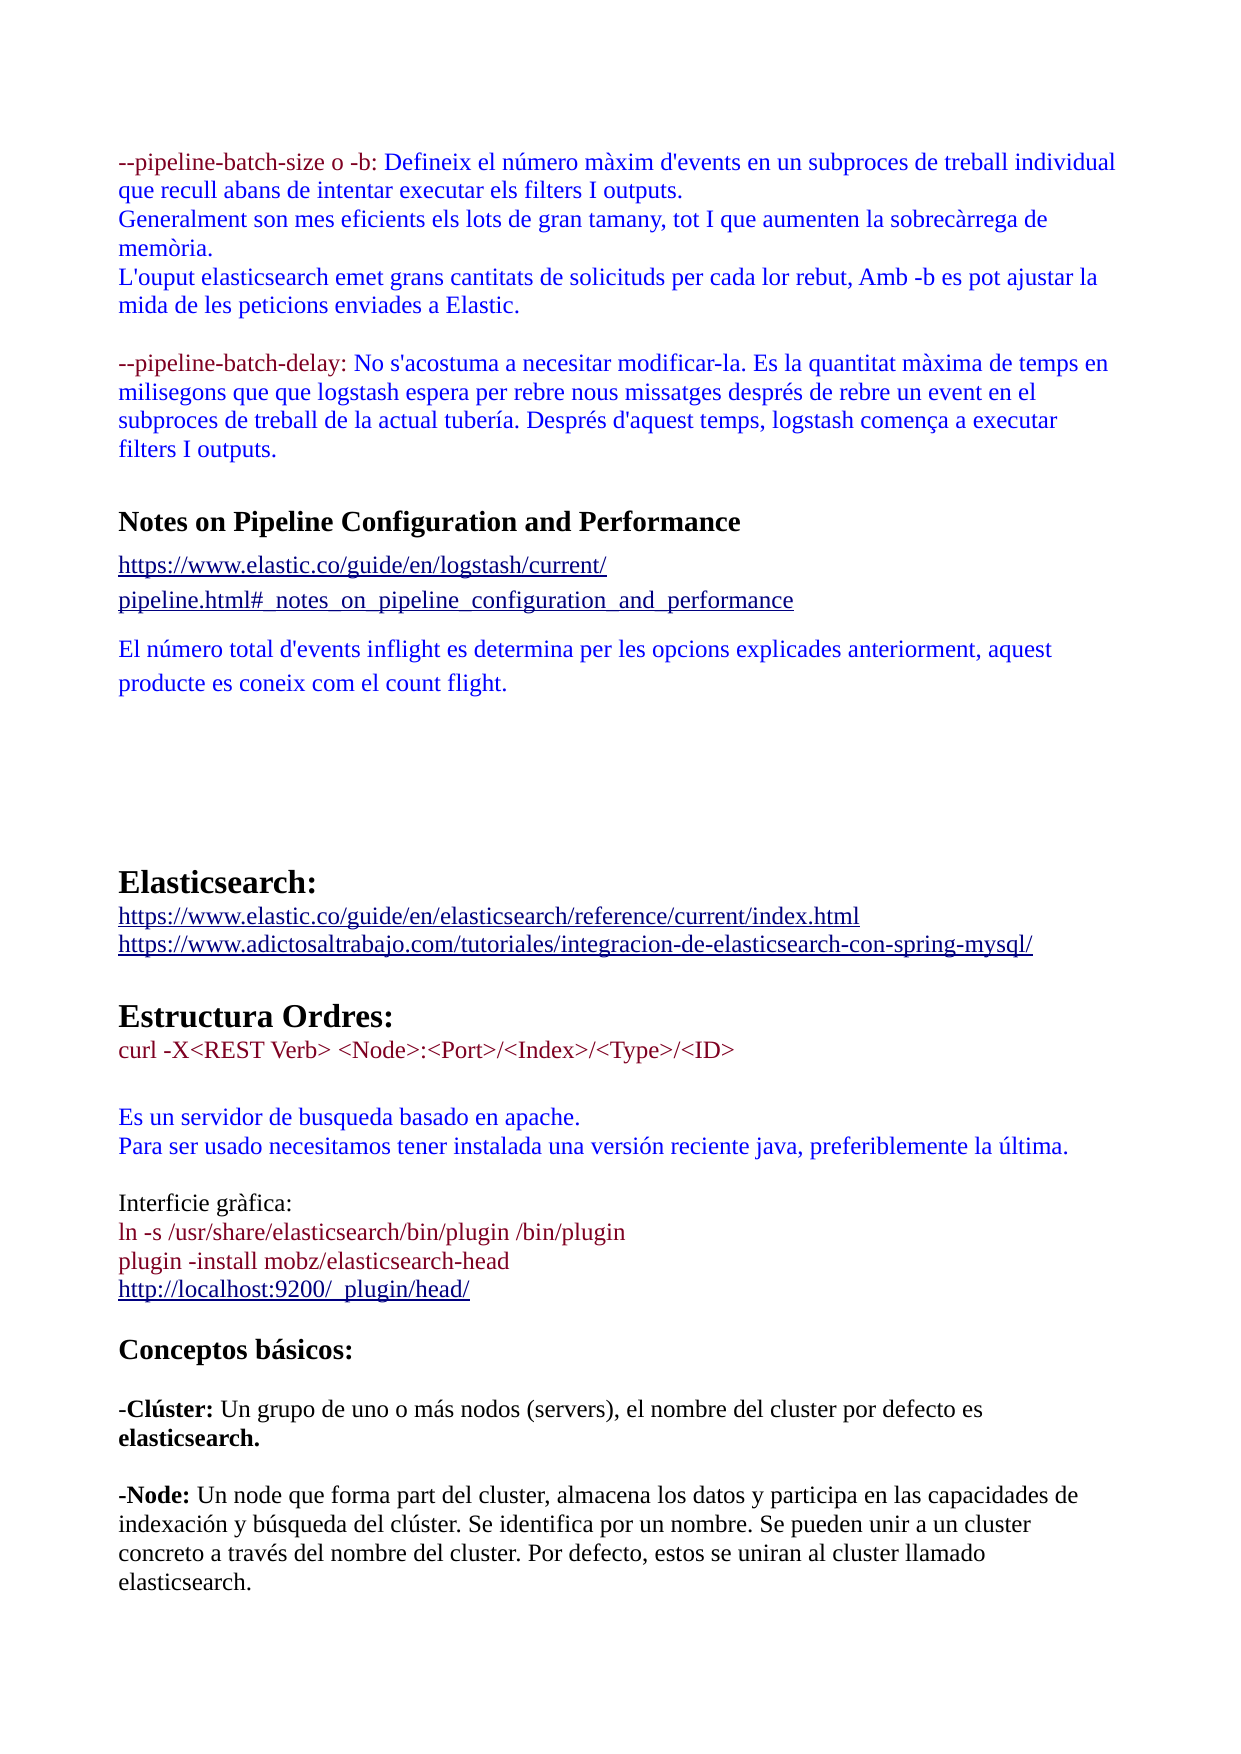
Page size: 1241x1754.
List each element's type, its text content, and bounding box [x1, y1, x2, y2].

text --pipeline-batch-delay: No s'acostuma a necesitar modificar-la. Es la quantitat màxima de temps en milisegons que que logstash espera per rebre nous missatges després de rebre un event en el subproces de treball de la actual tubería. Després d'aquest temps, logstash comença a executar filters I outputs. [118, 348, 1122, 463]
text Generalment son mes eficients els lots de gran tamany, tot I que aumenten la sobrecàrrega de memòria. [118, 204, 1122, 262]
text Elasticsearch: [118, 862, 1122, 901]
text -Clúster: Un grupo de uno o más nodos (servers), el nombre del cluster por defecto es elasticsearch. [118, 1394, 1122, 1452]
text El número total d'events inflight es determina per les opcions explicades anteriorment, aquest producte es coneix com el count flight. [118, 634, 1122, 697]
text https://www.elastic.co/guide/en/logstash/current/pipeline.html#_notes_on_pipeline_configuration_and_performance [118, 550, 1122, 614]
text https://www.adictosaltrabajo.com/tutoriales/integracion-de-elasticsearch-con-spring-mysql/ [118, 929, 1122, 958]
text ln -s /usr/share/elasticsearch/bin/plugin /bin/plugin [118, 1217, 1122, 1246]
text Conceptos básicos: [118, 1332, 1122, 1366]
text -Node: Un node que forma part del cluster, almacena los datos y participa en las capacidades de indexación y búsqueda del clúster. Se identifica por un nombre. Se pueden unir a un cluster concreto a través del nombre del cluster. Por defecto, estos se uniran al cluster llamado elasticsearch. [118, 1481, 1122, 1596]
text http://localhost:9200/_plugin/head/ [118, 1274, 1122, 1303]
text Para ser usado necesitamos tener instalada una versión reciente java, preferiblemente la última. [118, 1131, 1122, 1159]
text https://www.elastic.co/guide/en/elasticsearch/reference/current/index.html [118, 901, 1122, 929]
text --pipeline-batch-size o -b: Defineix el número màxim d'events en un subproces de treball individual que recull abans de intentar executar els filters I outputs. [118, 147, 1122, 204]
text L'ouput elasticsearch emet grans cantitats de solicituds per cada lor rebut, Amb -b es pot ajustar la mida de les peticions enviades a Elastic. [118, 262, 1122, 319]
text Es un servidor de busqueda basado en apache. [118, 1102, 1122, 1131]
text Estructura Ordres: [118, 997, 1122, 1035]
subtitle Notes on Pipeline Configuration and Performance [118, 504, 1122, 538]
text curl -X<REST Verb> <Node>:<Port>/<Index>/<Type>/<ID> [118, 1035, 1122, 1064]
text plugin -install mobz/elasticsearch-head [118, 1246, 1122, 1274]
text Interficie gràfica: [118, 1188, 1122, 1217]
